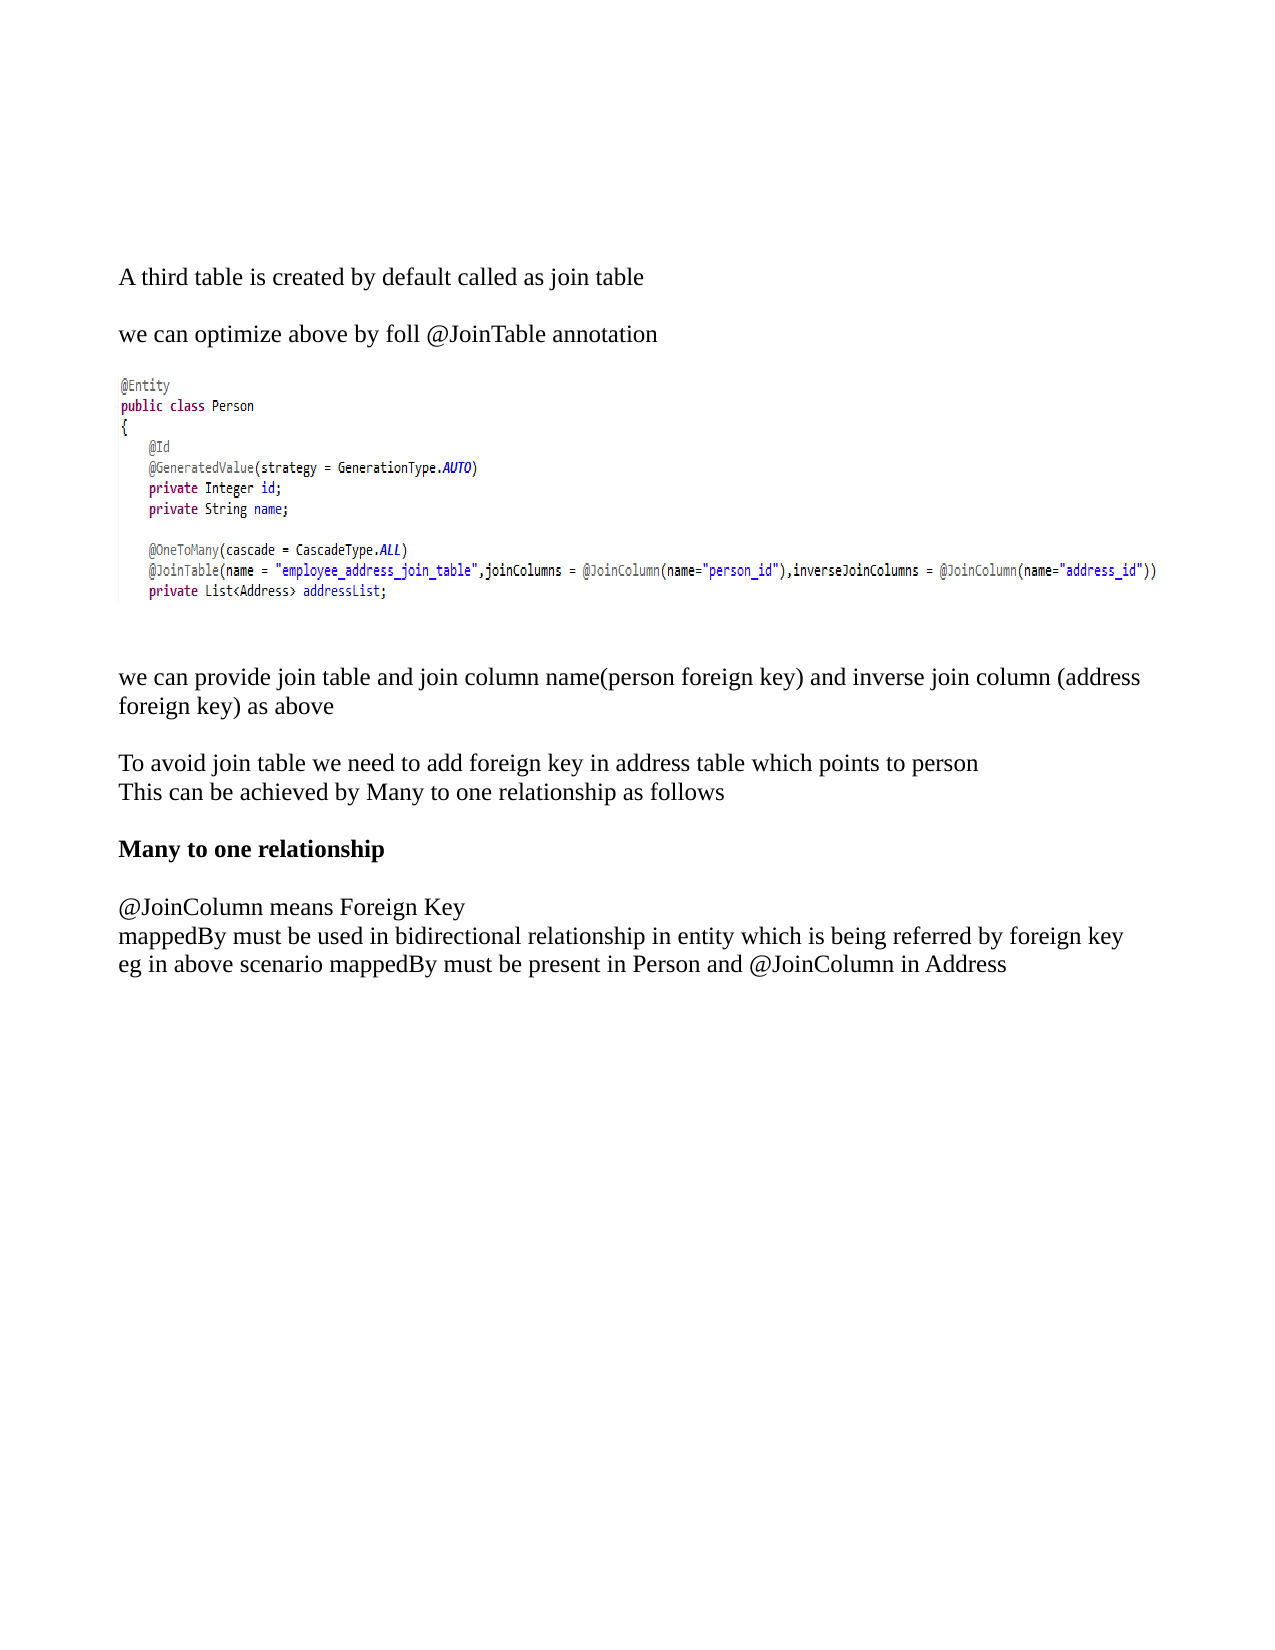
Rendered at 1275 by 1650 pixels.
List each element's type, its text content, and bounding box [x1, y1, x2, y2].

text To avoid join table we need to add foreign key in address table which points to person [118, 748, 1157, 777]
text This can be achieved by Many to one relationship as follows [118, 777, 1157, 806]
text Many to one relationship [118, 834, 1157, 863]
text eg in above scenario mappedBy must be present in Person and @JoinColumn in Address [118, 949, 1157, 978]
text mappedBy must be used in bidirectional relationship in entity which is being referred by foreign key [118, 921, 1157, 949]
text A third table is created by default called as join table [118, 262, 1157, 291]
text we can provide join table and join column name(person foreign key) and inverse join column (address foreign key) as above [118, 662, 1157, 719]
picture [118, 376, 1157, 605]
text @JoinColumn means Foreign Key [118, 892, 1157, 921]
text we can optimize above by foll @JoinTable annotation [118, 319, 1157, 348]
